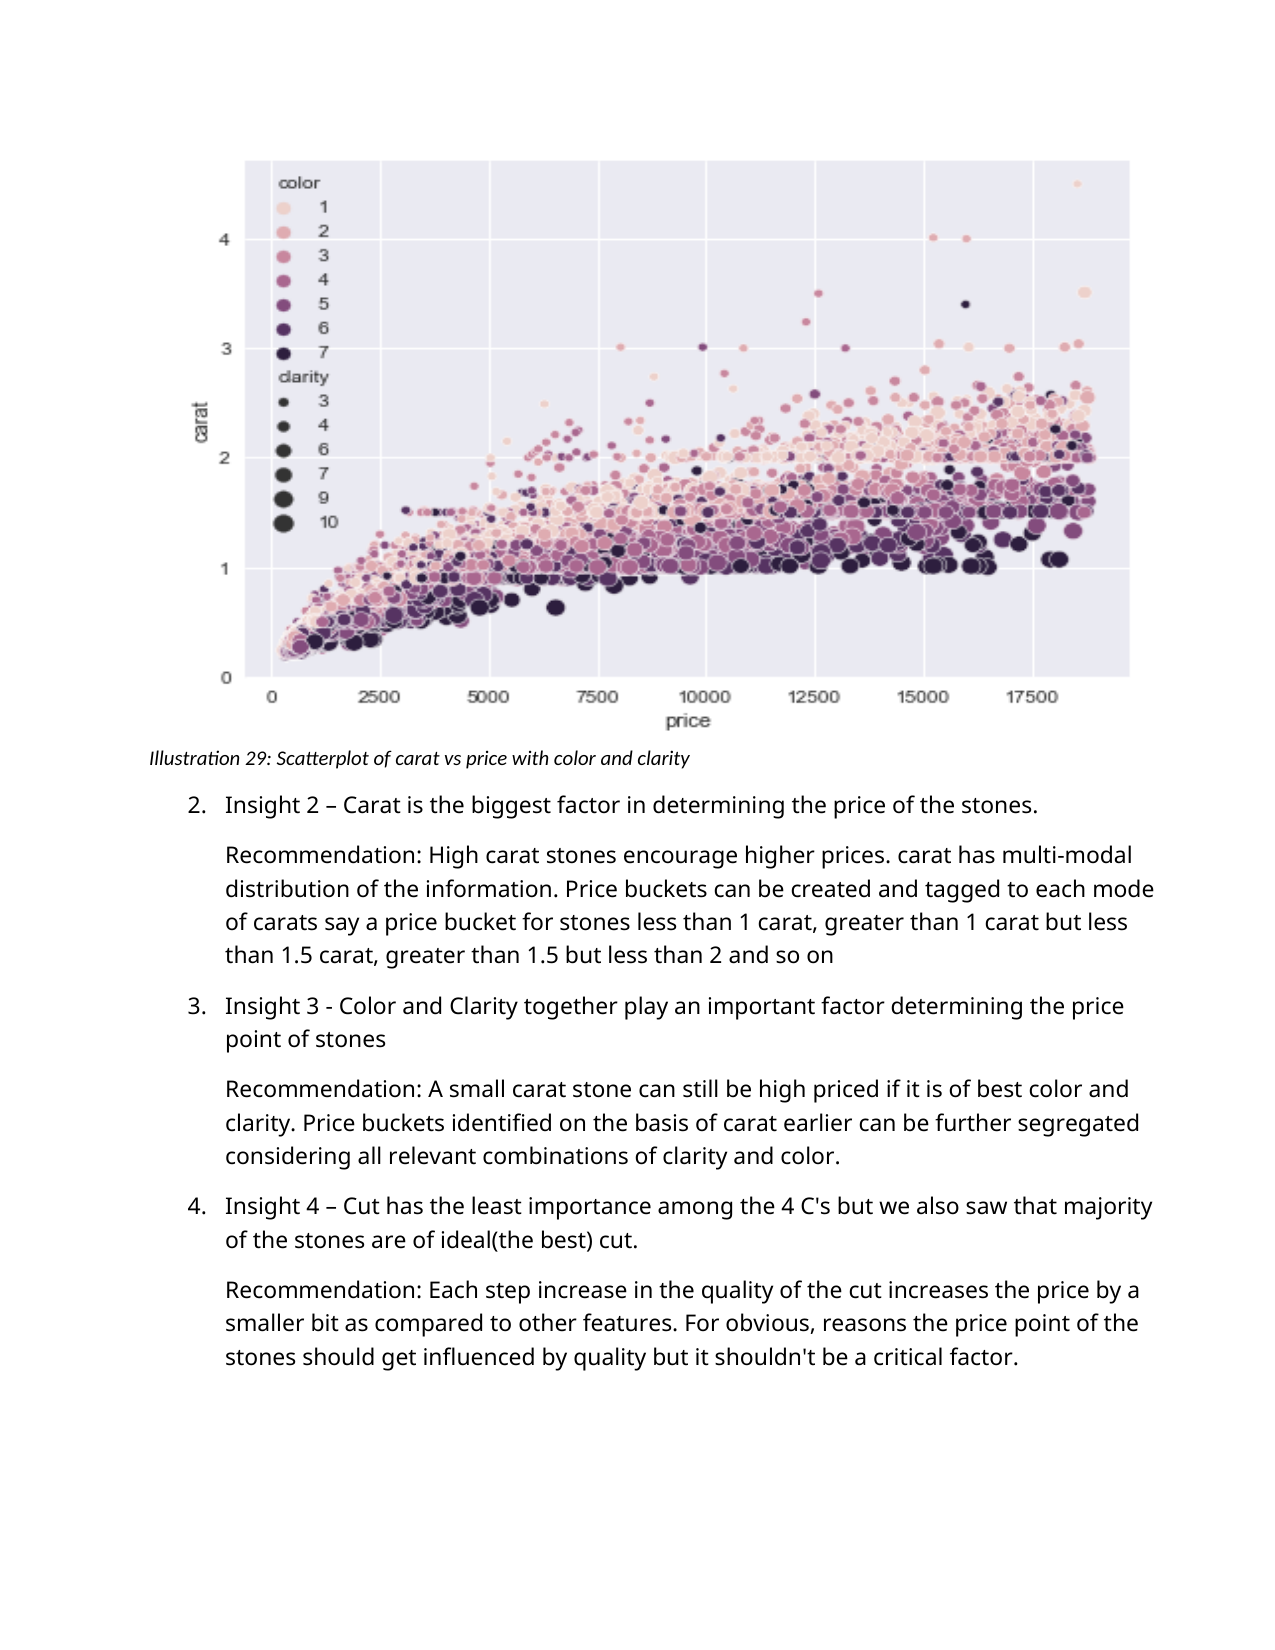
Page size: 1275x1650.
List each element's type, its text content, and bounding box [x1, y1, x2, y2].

list Insight 3 - Color and Clarity together play an important factor determining the price point of stones [187, 989, 1172, 1054]
list Recommendation: Each step increase in the quality of the cut increases the price by a smaller bit as compared to other features. For obvious, reasons the price point of the stones should get influenced by quality but it shouldn't be a critical factor. [187, 1274, 1172, 1372]
picture [178, 150, 1144, 743]
list Recommendation: A small carat stone can still be high priced if it is of best color and clarity. Price buckets identified on the basis of carat earlier can be further segregated considering all relevant combinations of clarity and color. [187, 1073, 1172, 1171]
list Insight 4 – Cut has the least importance among the 4 C's but we also saw that majority of the stones are of ideal(the best) cut. [187, 1190, 1172, 1255]
list Illustration 29: Scatterplot of carat vs price with color and clarity [149, 743, 1173, 770]
list Insight 2 – Carat is the biggest factor in determining the price of the stones. [187, 770, 1172, 820]
list Recommendation: High carat stones encourage higher prices. carat has multi-modal distribution of the information. Price buckets can be created and tagged to each mode of carats say a price bucket for stones less than 1 carat, greater than 1 carat but less than 1.5 carat, greater than 1.5 but less than 2 and so on [187, 839, 1172, 971]
